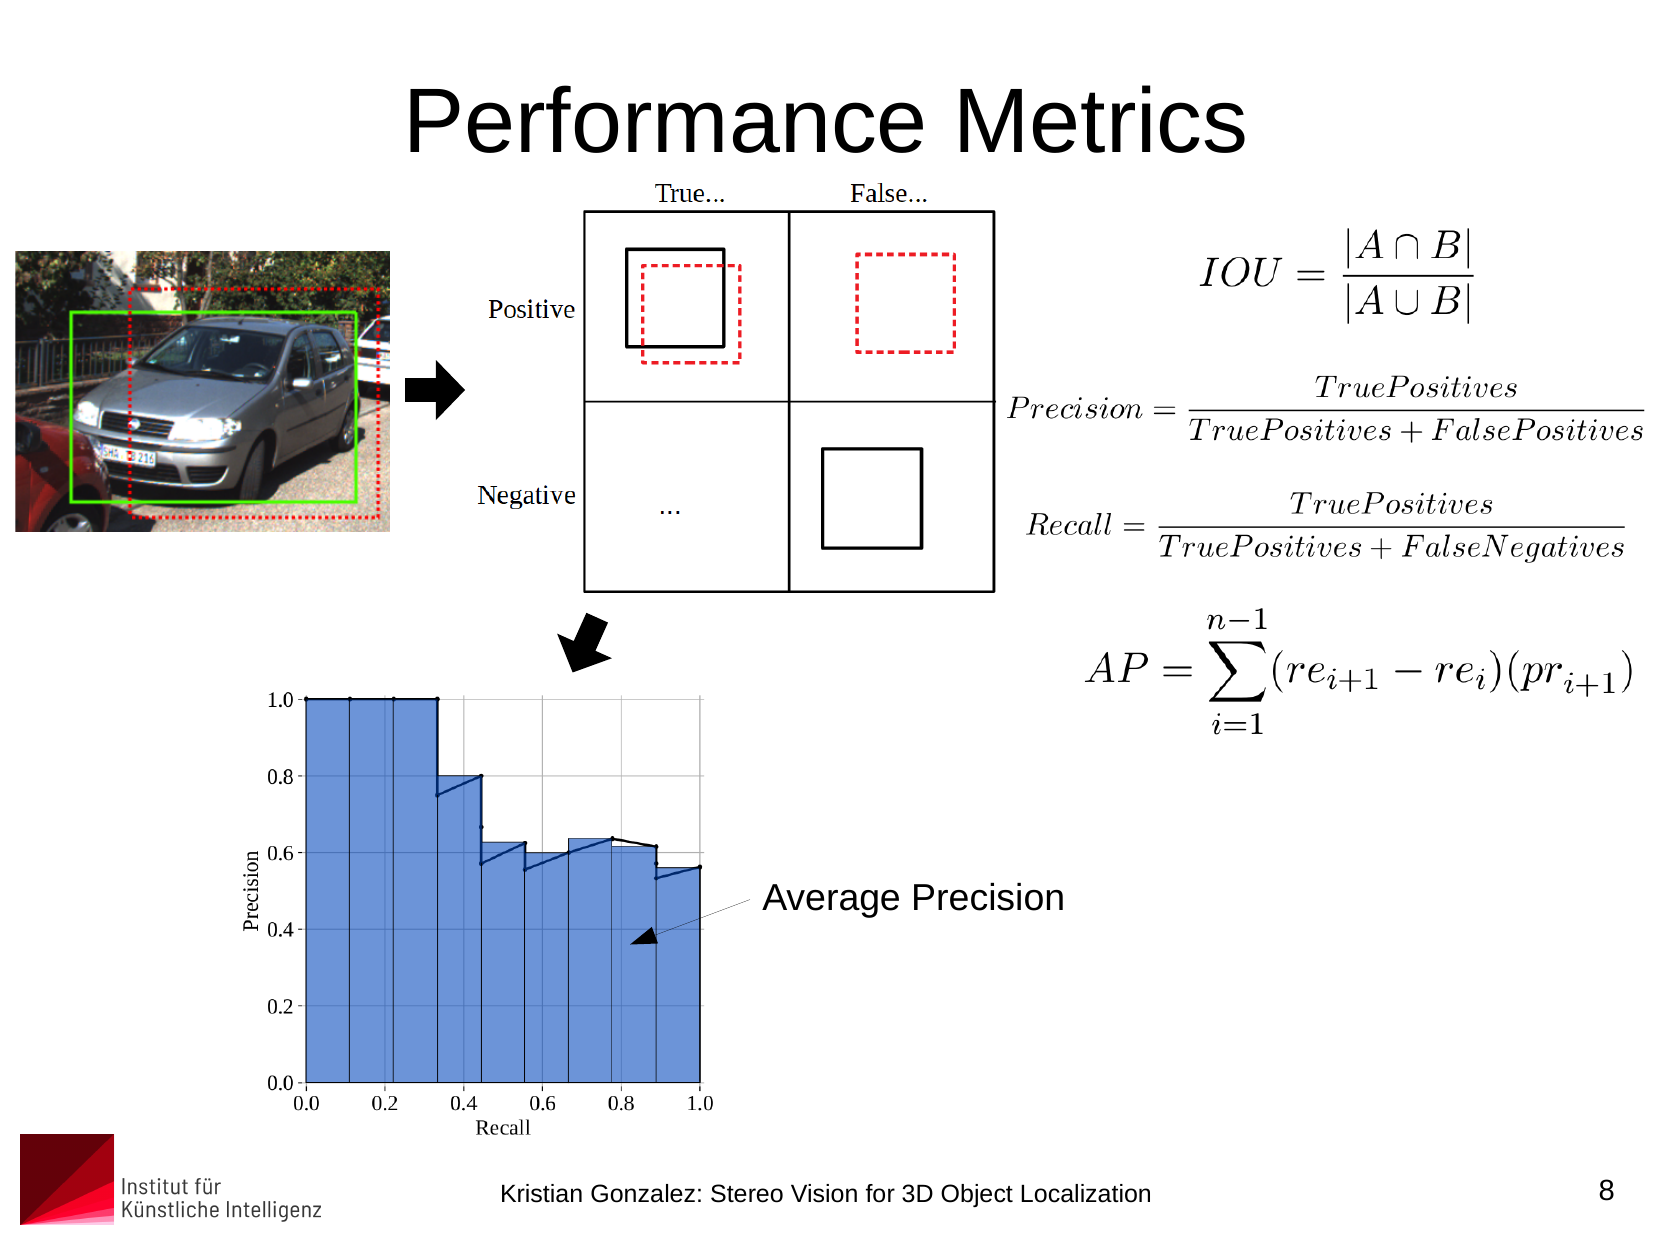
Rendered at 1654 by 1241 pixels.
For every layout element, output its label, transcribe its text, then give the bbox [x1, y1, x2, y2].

picture [15, 251, 391, 532]
text_box Average Precision [747, 869, 1081, 927]
picture [1174, 214, 1475, 329]
title Performance Metrics [170, 53, 1483, 189]
picture [468, 179, 1646, 603]
text_box [557, 612, 612, 673]
picture [20, 689, 717, 1225]
text_box [405, 360, 466, 421]
picture [1079, 602, 1636, 736]
